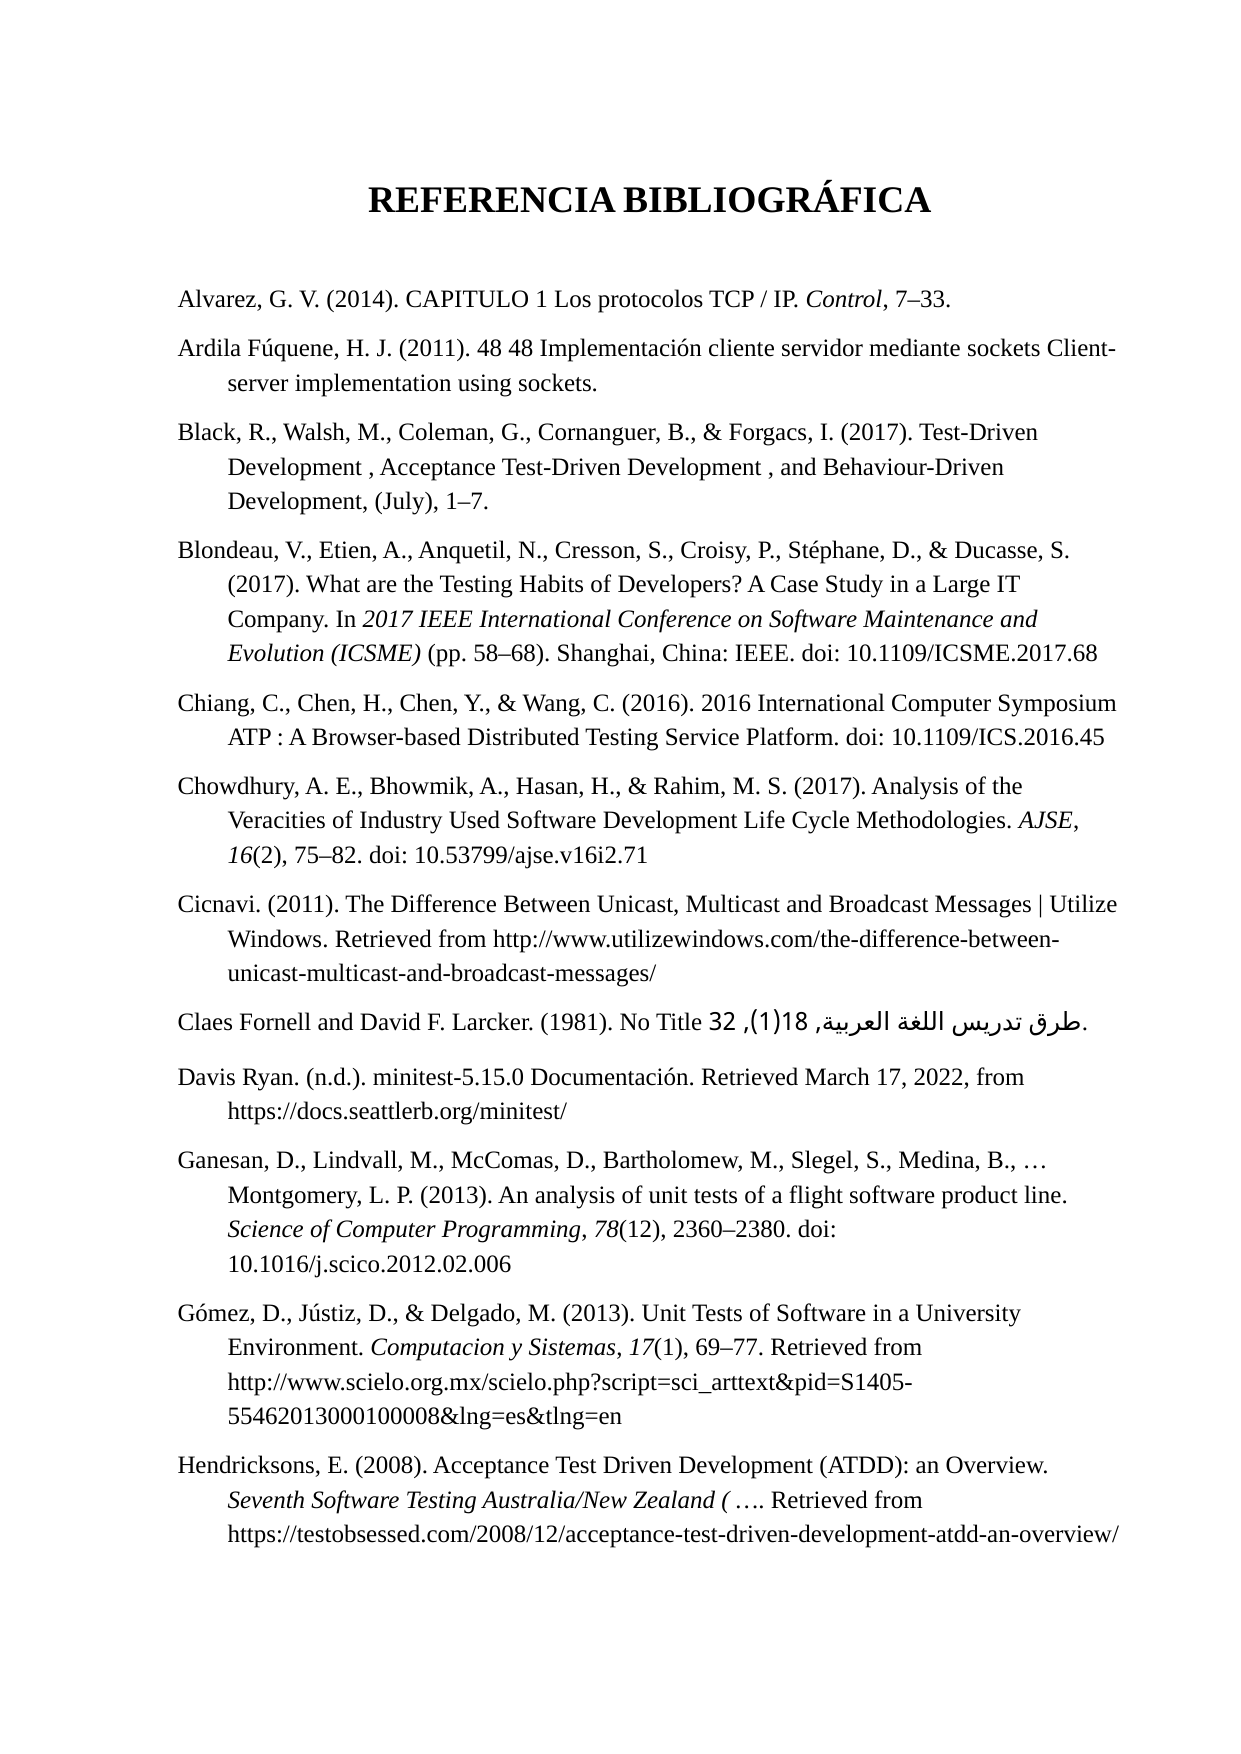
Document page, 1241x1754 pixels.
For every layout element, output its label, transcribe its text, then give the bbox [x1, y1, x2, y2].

text Alvarez, G. V. (2014). CAPITULO 1 Los protocolos TCP / IP. Control, 7–33. [177, 284, 1122, 313]
text Ganesan, D., Lindvall, M., McComas, D., Bartholomew, M., Slegel, S., Medina, B., … Montgomery, L. P. (2013). An analysis of unit tests of a flight software product line. Science of Computer Programming, 78(12), 2360–2380. doi: 10.1016/j.scico.2012.02.006 [177, 1146, 1122, 1278]
list Referencia Bibliográfica [177, 177, 1122, 220]
text Cicnavi. (2011). The Difference Between Unicast, Multicast and Broadcast Messages | Utilize Windows. Retrieved from http://www.utilizewindows.com/the-difference-between-unicast-multicast-and-broadcast-messages/ [177, 889, 1122, 987]
text Ardila Fúquene, H. J. (2011). 48 48 Implementación cliente servidor mediante sockets Client-server implementation using sockets. [177, 333, 1122, 397]
text Davis Ryan. (n.d.). minitest-5.15.0 Documentación. Retrieved March 17, 2022, from https://docs.seattlerb.org/minitest/ [177, 1062, 1122, 1125]
text Hendricksons, E. (2008). Acceptance Test Driven Development (ATDD): an Overview. Seventh Software Testing Australia/New Zealand ( …. Retrieved from https://testobsessed.com/2008/12/acceptance-test-driven-development-atdd-an-overview/ [177, 1451, 1122, 1548]
text Claes Fornell and David F. Larcker. (1981). No Title طرق تدريس اللغة العربية, 18(1), 32. [177, 1007, 1122, 1041]
text Chiang, C., Chen, H., Chen, Y., & Wang, C. (2016). 2016 International Computer Symposium ATP : A Browser-based Distributed Testing Service Platform. doi: 10.1109/ICS.2016.45 [177, 688, 1122, 751]
text Black, R., Walsh, M., Coleman, G., Cornanguer, B., & Forgacs, I. (2017). Test-Driven Development , Acceptance Test-Driven Development , and Behaviour-Driven Development, (July), 1–7. [177, 417, 1122, 515]
text Blondeau, V., Etien, A., Anquetil, N., Cresson, S., Croisy, P., Stéphane, D., & Ducasse, S. (2017). What are the Testing Habits of Developers? A Case Study in a Large IT Company. In 2017 IEEE International Conference on Software Maintenance and Evolution (ICSME) (pp. 58–68). Shanghai, China: IEEE. doi: 10.1109/ICSME.2017.68 [177, 535, 1122, 667]
text Gómez, D., Jústiz, D., & Delgado, M. (2013). Unit Tests of Software in a University Environment. Computacion y Sistemas, 17(1), 69–77. Retrieved from http://www.scielo.org.mx/scielo.php?script=sci_arttext&pid=S1405-55462013000100008&lng=es&tlng=en [177, 1298, 1122, 1430]
text Chowdhury, A. E., Bhowmik, A., Hasan, H., & Rahim, M. S. (2017). Analysis of the Veracities of Industry Used Software Development Life Cycle Methodologies. AJSE, 16(2), 75–82. doi: 10.53799/ajse.v16i2.71 [177, 771, 1122, 869]
